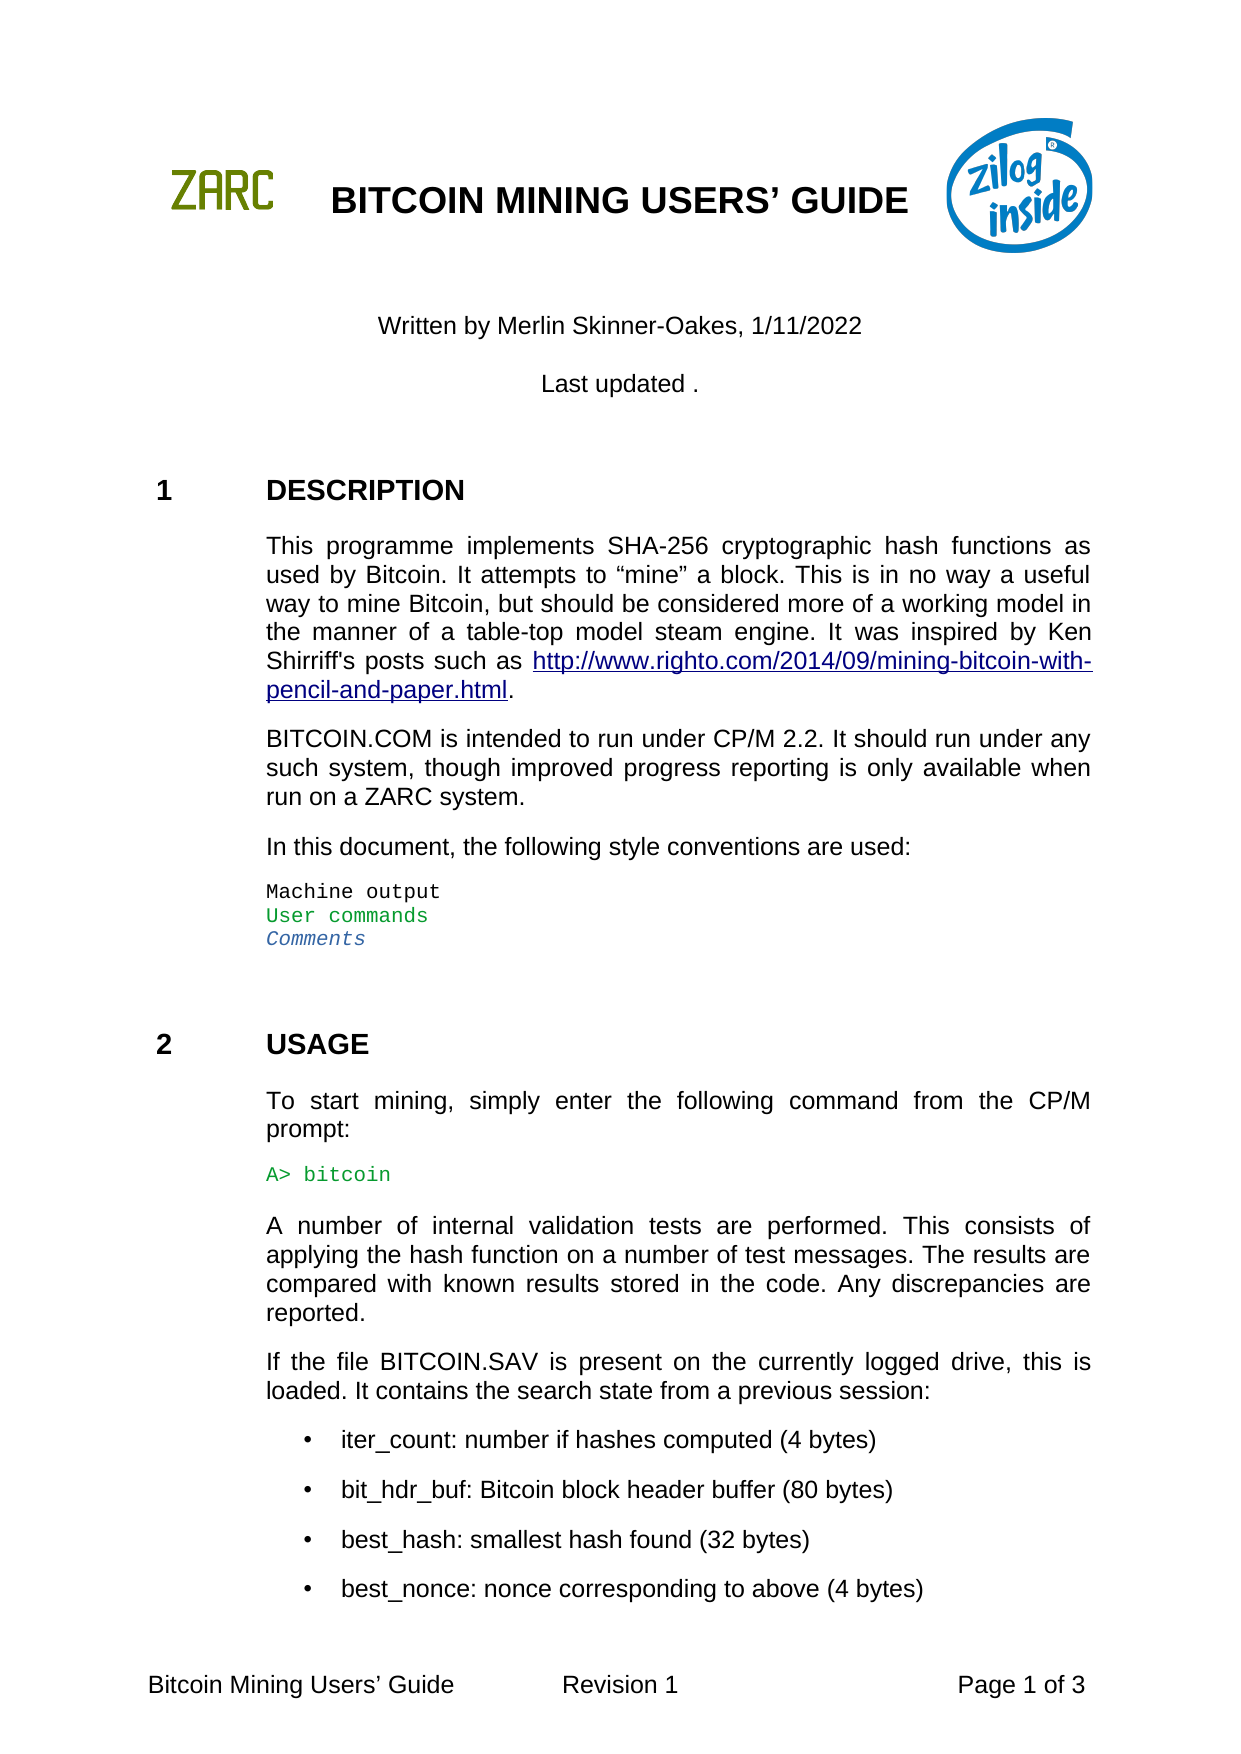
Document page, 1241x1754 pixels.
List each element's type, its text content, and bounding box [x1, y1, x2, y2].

text In this document, the following style conventions are used: [266, 832, 1092, 860]
table_header [947, 253, 1092, 281]
text BITCOIN.COM is intended to run under CP/M 2.2. It should run under any such system, though improved progress reporting is only available when run on a ZARC system. [266, 724, 1092, 811]
text A number of internal validation tests are performed. This consists of applying the hash function on a number of test messages. The results are compared with known results stored in the code. Any discrepancies are reported. [266, 1211, 1092, 1326]
table_header Bitcoin Mining Users’ Guide [294, 118, 947, 281]
text Last updated . [148, 369, 1092, 398]
text User commands [266, 905, 1092, 928]
picture [171, 170, 273, 210]
subtitle Description [148, 473, 1092, 506]
text To start mining, simply enter the following command from the CP/M prompt: [266, 1086, 1092, 1143]
text Written by Merlin Skinner-Oakes, 1/11/2022 [148, 311, 1092, 339]
table_header [148, 118, 293, 209]
picture [946, 118, 1093, 253]
list best_nonce: nonce corresponding to above (4 bytes) [303, 1574, 1092, 1603]
list iter_count: number if hashes computed (4 bytes) [303, 1425, 1092, 1454]
table_header [148, 210, 293, 281]
text If the file BITCOIN.SAV is present on the currently logged drive, this is loaded. It contains the search state from a previous session: [266, 1347, 1092, 1404]
subtitle Usage [148, 1027, 1092, 1061]
text Comments [266, 928, 1092, 952]
list best_hash: smallest hash found (32 bytes) [303, 1525, 1092, 1554]
text Machine output [266, 881, 1092, 905]
text This programme implements SHA-256 cryptographic hash functions as used by Bitcoin. It attempts to “mine” a block. This is in no way a useful way to mine Bitcoin, but should be considered more of a working model in the manner of a table-top model steam engine. It was inspired by Ken Shirriff's posts such as http://www.righto.com/2014/09/mining-bitcoin-with-pencil-and-paper.html. [266, 531, 1092, 704]
list bit_hdr_buf: Bitcoin block header buffer (80 bytes) [303, 1475, 1092, 1504]
text A> bitcoin [266, 1164, 1092, 1188]
